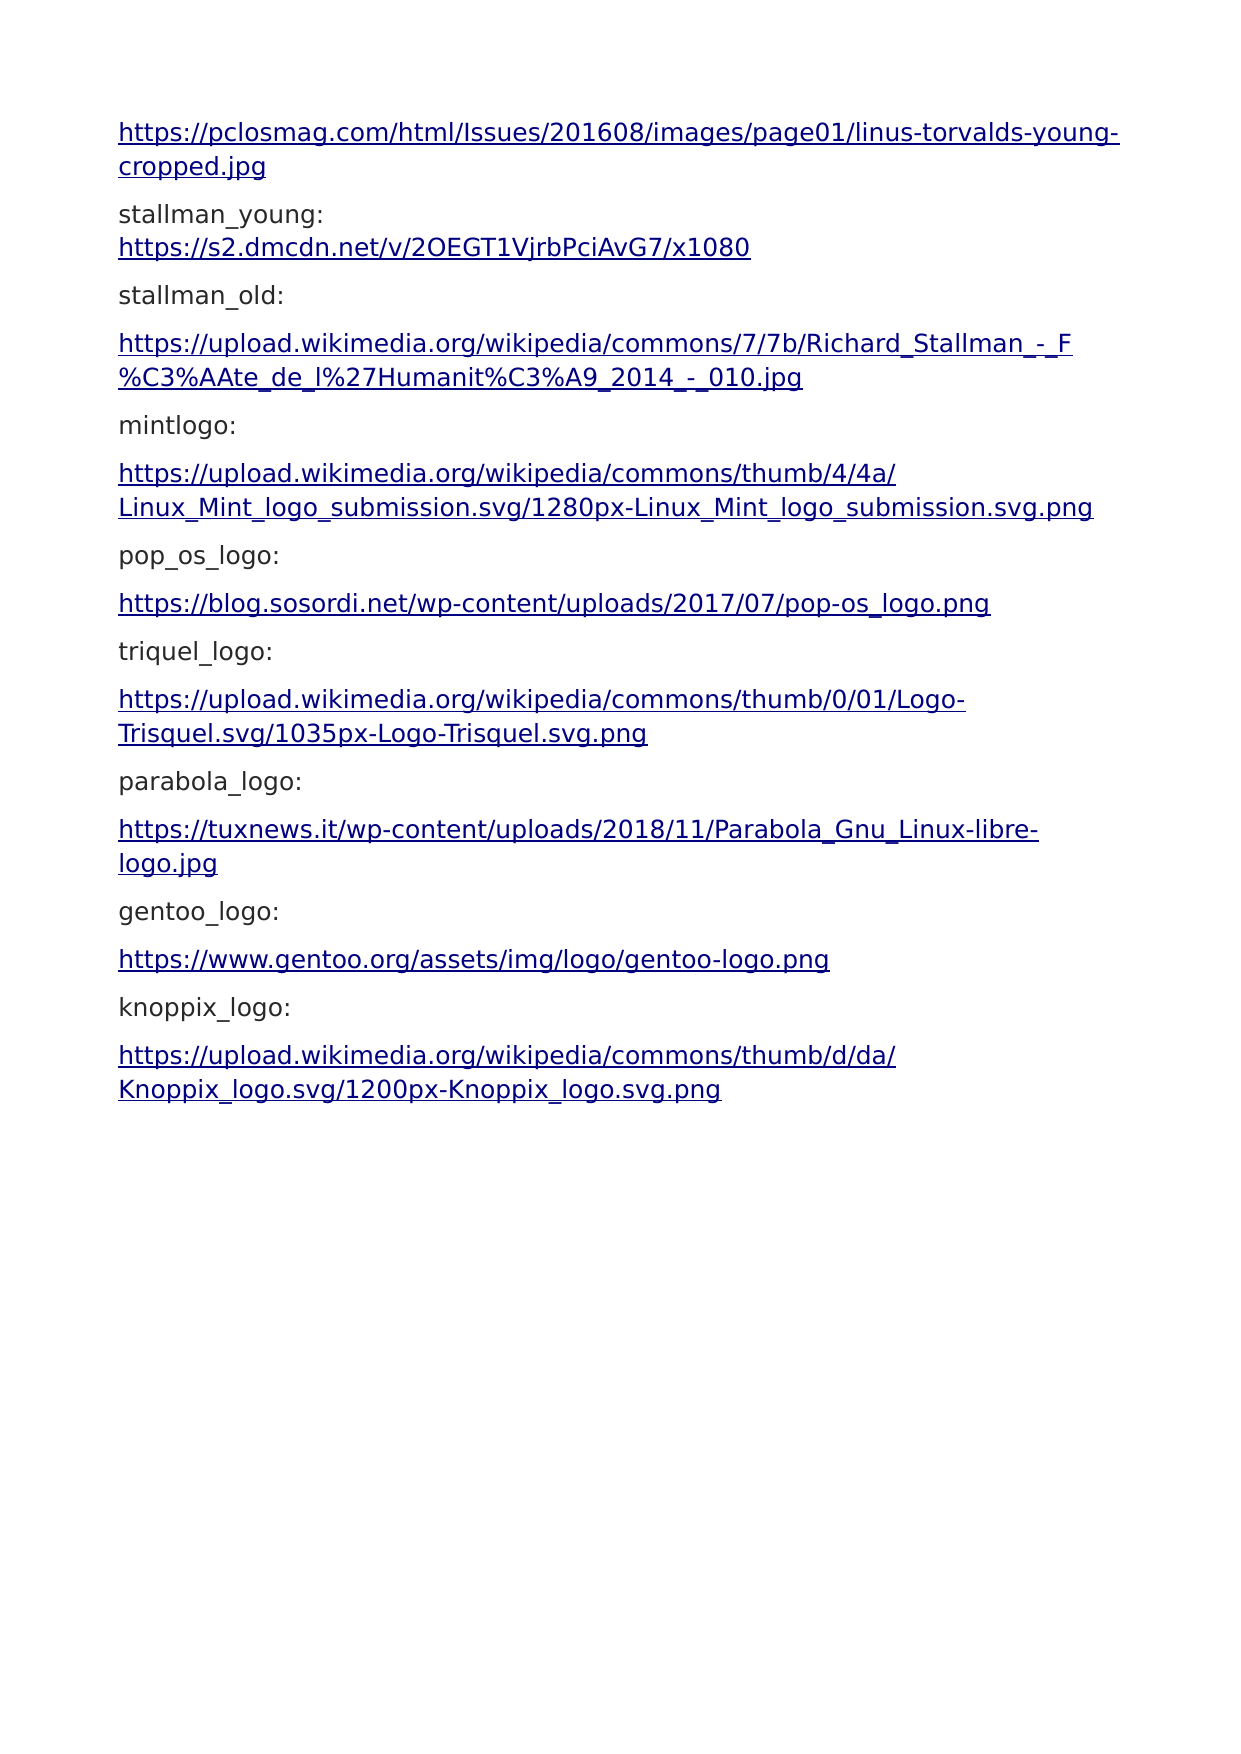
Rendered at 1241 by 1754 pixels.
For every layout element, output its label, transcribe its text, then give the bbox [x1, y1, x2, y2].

text https://upload.wikimedia.org/wikipedia/commons/7/7b/Richard_Stallman_-_F%C3%AAte_de_l%27Humanit%C3%A9_2014_-_010.jpg [118, 329, 1122, 392]
text https://pclosmag.com/html/Issues/201608/images/page01/linus-torvalds-young-cropped.jpg [118, 118, 1122, 181]
text https://tuxnews.it/wp-content/uploads/2018/11/Parabola_Gnu_Linux-libre-logo.jpg [118, 815, 1122, 878]
text knoppix_logo: [118, 993, 1122, 1022]
text https://upload.wikimedia.org/wikipedia/commons/thumb/d/da/Knoppix_logo.svg/1200px-Knoppix_logo.svg.png [118, 1041, 1122, 1104]
text pop_os_logo: [118, 541, 1122, 570]
text https://blog.sosordi.net/wp-content/uploads/2017/07/pop-os_logo.png [118, 589, 1122, 618]
text https://upload.wikimedia.org/wikipedia/commons/thumb/4/4a/Linux_Mint_logo_submission.svg/1280px-Linux_Mint_logo_submission.svg.png [118, 459, 1122, 522]
text triquel_logo: [118, 637, 1122, 666]
text gentoo_logo: [118, 897, 1122, 926]
text https://www.gentoo.org/assets/img/logo/gentoo-logo.png [118, 945, 1122, 974]
text mintlogo: [118, 411, 1122, 440]
text stallman_young: https://s2.dmcdn.net/v/2OEGT1VjrbPciAvG7/x1080 [118, 200, 1122, 262]
text https://upload.wikimedia.org/wikipedia/commons/thumb/0/01/Logo-Trisquel.svg/1035px-Logo-Trisquel.svg.png [118, 685, 1122, 748]
text parabola_logo: [118, 767, 1122, 796]
text stallman_old: [118, 281, 1122, 311]
